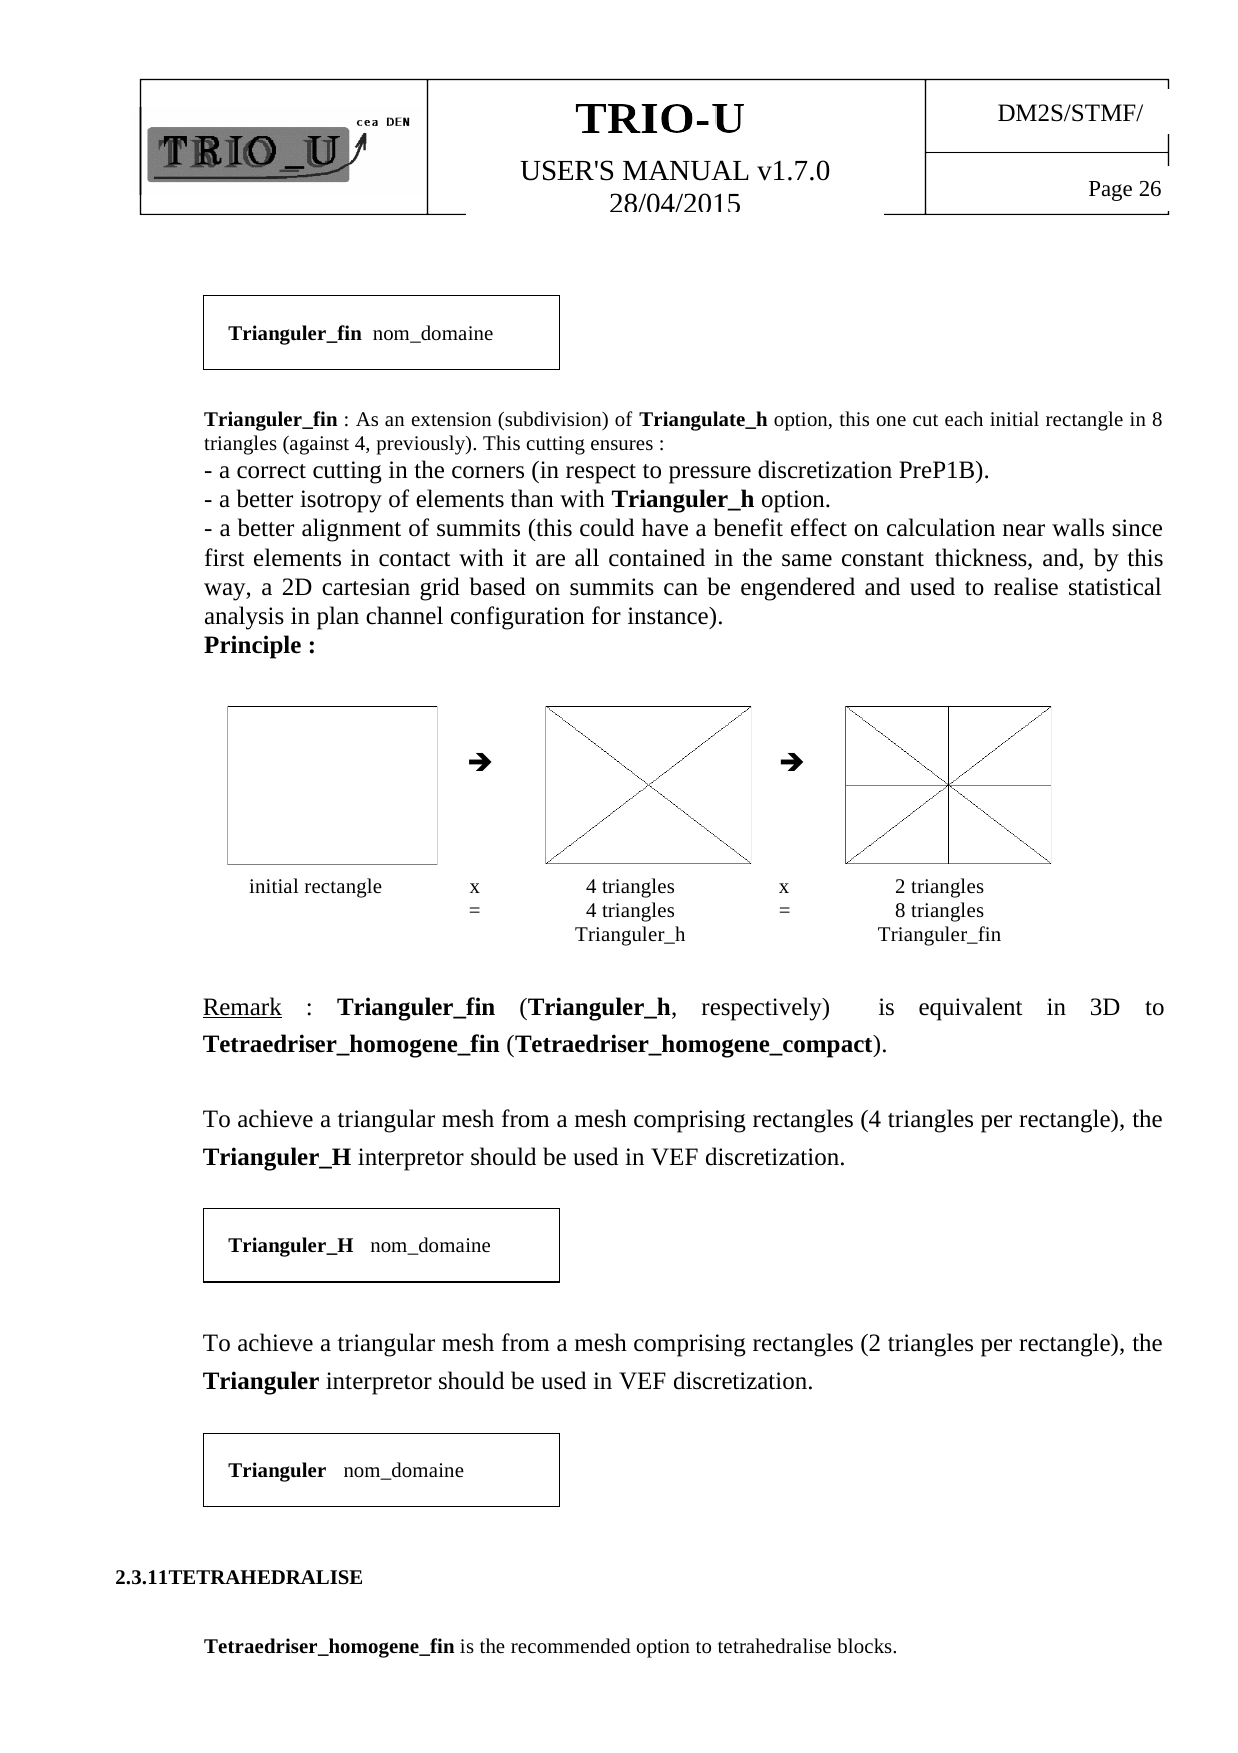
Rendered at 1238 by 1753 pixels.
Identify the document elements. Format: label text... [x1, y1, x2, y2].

text - a better alignment of summits (this could have a benefit effect on calculation near walls since first elements in contact with it are all contained in the same constant thickness, and, by this way, a 2D cartesian grid based on summits can be engendered and used to realise statistical analysis in plan channel configuration for instance). [204, 513, 1164, 629]
table_header Trianguler_fin nom_domaine [204, 296, 559, 368]
text To achieve a triangular mesh from a mesh comprising rectangles (4 triangles per rectangle), the Trianguler_H interpretor should be used in VEF discretization. [203, 1096, 1165, 1171]
text Remark : Trianguler_fin (Trianguler_h, respectively) is equivalent in 3D to Tetraedriser_homogene_fin (Tetraedriser_homogene_compact). [203, 983, 1165, 1058]
table_header  [460, 696, 522, 873]
picture [845, 705, 1052, 864]
table_cell Trianguler_fin [821, 922, 1090, 946]
table_cell = [771, 898, 821, 922]
table_cell 4 triangles [522, 874, 771, 897]
table_cell [204, 898, 459, 922]
table_cell Trianguler_h [522, 922, 771, 946]
table_cell 8 triangles [821, 898, 1090, 922]
table_cell = [460, 898, 522, 922]
table_cell initial rectangle [204, 874, 459, 897]
table_cell x [460, 874, 522, 897]
table_header [522, 696, 771, 873]
subtitle TETRAHEDRALISE [115, 1565, 1164, 1589]
table_cell 4 triangles [522, 898, 771, 922]
text Principle : [204, 629, 1164, 659]
table_cell 2 triangles [821, 874, 1090, 897]
text Tetraedriser_homogene_fin is the recommended option to tetrahedralise blocks. [204, 1634, 1164, 1658]
table_cell x [771, 874, 821, 897]
table_header Trianguler nom_domaine [204, 1434, 559, 1506]
table_cell [771, 922, 821, 946]
picture [545, 705, 752, 864]
picture [227, 705, 438, 865]
text Trianguler_fin : As an extension (subdivision) of Triangulate_h option, this one cut each initial rectangle in 8 triangles (against 4, previously). This cutting ensures : [204, 407, 1164, 455]
table_cell [460, 922, 522, 946]
table_header  [771, 696, 821, 873]
text - a correct cutting in the corners (in respect to pressure discretization PreP1B). [204, 455, 1164, 484]
table_header [821, 696, 1090, 873]
text - a better isotropy of elements than with Trianguler_h option. [204, 484, 1164, 513]
table_header [204, 696, 459, 873]
text To achieve a triangular mesh from a mesh comprising rectangles (2 triangles per rectangle), the Trianguler interpretor should be used in VEF discretization. [203, 1320, 1165, 1395]
table_header Trianguler_H nom_domaine [204, 1209, 559, 1281]
table_cell [204, 922, 459, 946]
